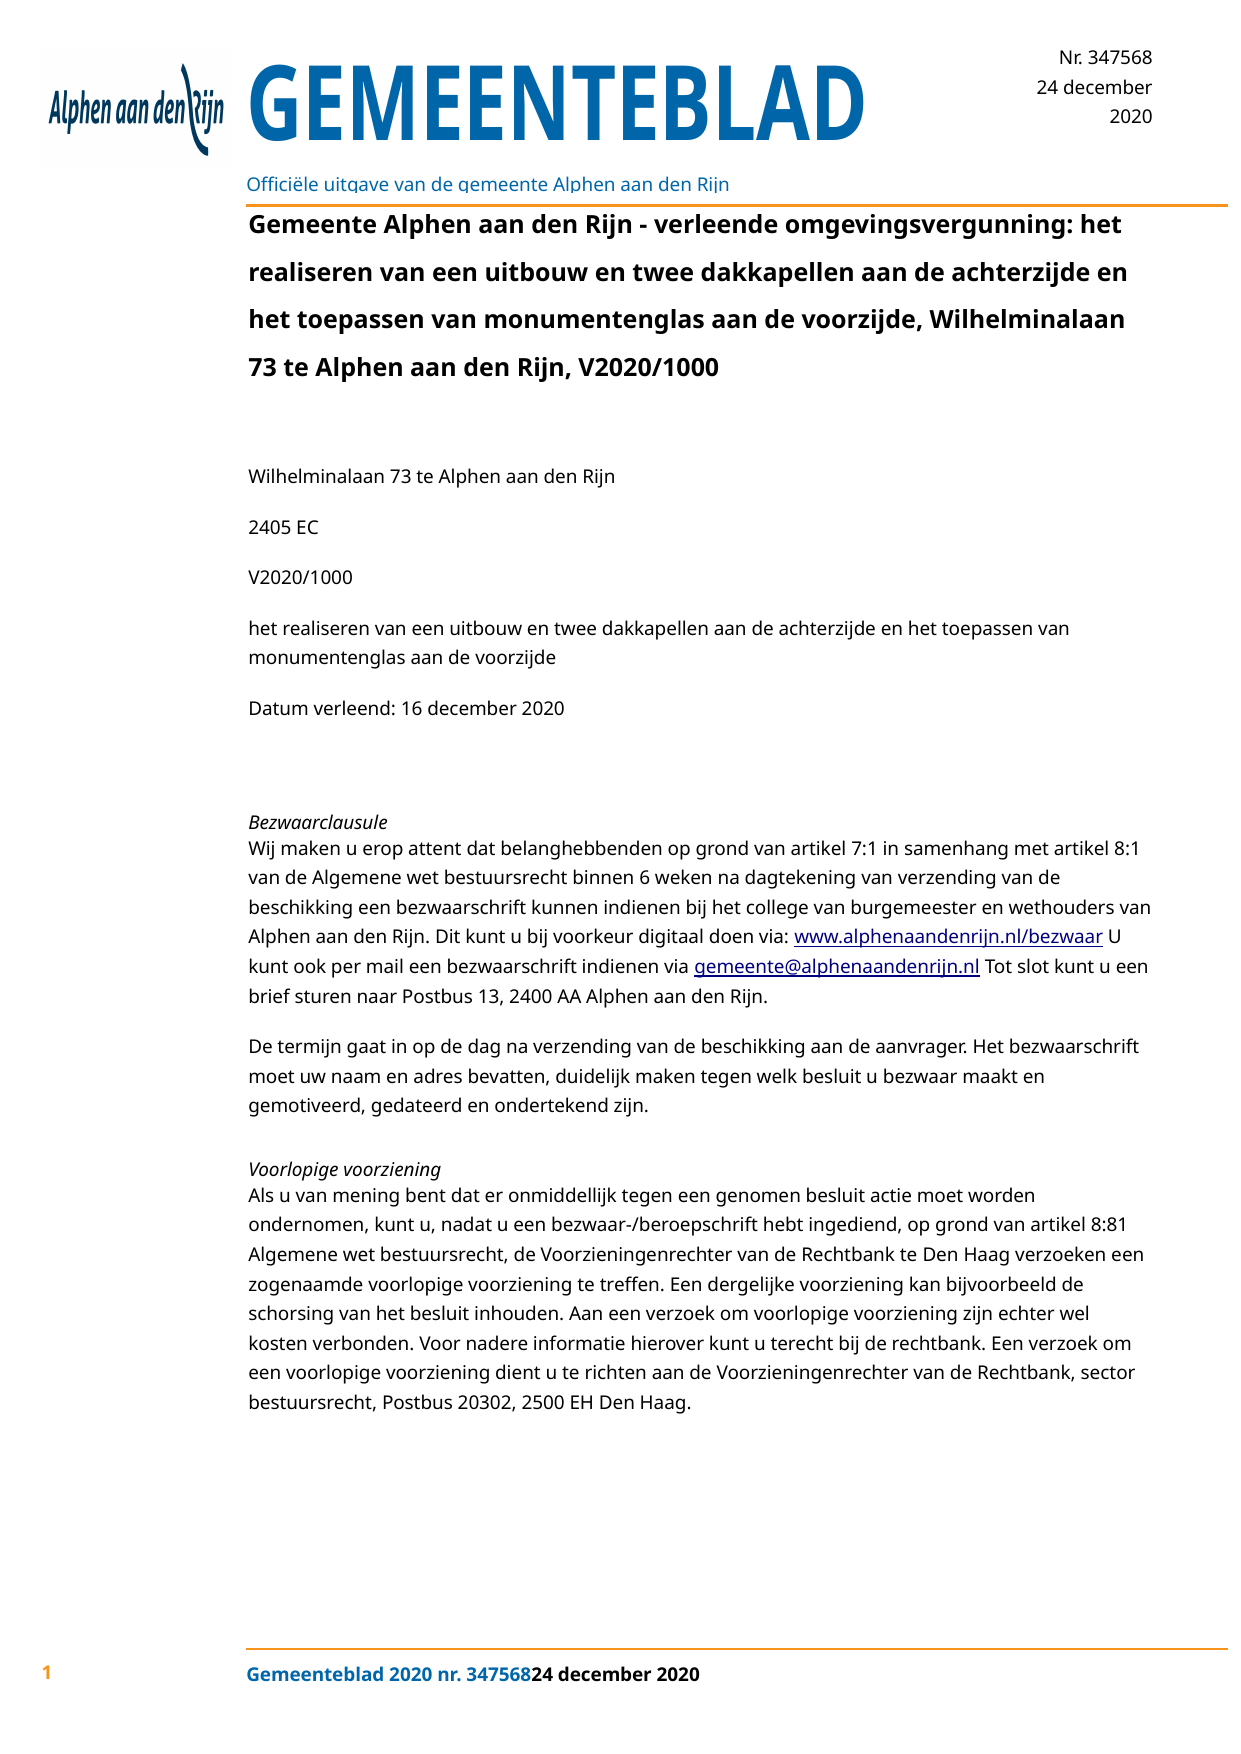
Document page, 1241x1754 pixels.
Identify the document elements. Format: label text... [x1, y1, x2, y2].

text Wij maken u erop attent dat belanghebbenden op grond van artikel 7:1 in samenhang met artikel 8:1 van de Algemene wet bestuursrecht binnen 6 weken na dagtekening van verzending van de beschikking een bezwaarschrift kunnen indienen bij het college van burgemeester en wethouders van Alphen aan den Rijn. Dit kunt u bij voorkeur digitaal doen via: www.alphenaandenrijn.nl/bezwaar U kunt ook per mail een bezwaarschrift indienen via gemeente@alphenaandenrijn.nl Tot slot kunt u een brief sturen naar Postbus 13, 2400 AA Alphen aan den Rijn. [248, 835, 1152, 1008]
picture [41, 47, 231, 172]
text De termijn gaat in op de dag na verzending van de beschikking aan de aanvrager. Het bezwaarschrift moet uw naam en adres bevatten, duidelijk maken tegen welk besluit u bezwaar maakt en gemotiveerd, gedateerd en ondertekend zijn. [248, 1033, 1152, 1118]
text Als u van mening bent dat er onmiddellijk tegen een genomen besluit actie moet worden ondernomen, kunt u, nadat u een bezwaar-/beroepschrift hebt ingediend, op grond van artikel 8:81 Algemene wet bestuursrecht, de Voorzieningenrechter van de Rechtbank te Den Haag verzoeken een zogenaamde voorlopige voorziening te treffen. Een dergelijke voorziening kan bijvoorbeeld de schorsing van het besluit inhouden. Aan een verzoek om voorlopige voorziening zijn echter wel kosten verbonden. Voor nadere informatie hierover kunt u terecht bij de rechtbank. Een verzoek om een voorlopige voorziening dient u te richten aan de Voorzieningenrechter van de Rechtbank, sector bestuursrecht, Postbus 20302, 2500 EH Den Haag. [248, 1182, 1152, 1415]
text Wilhelminalaan 73 te Alphen aan den Rijn [248, 463, 1152, 489]
text Voorlopige voorziening [248, 1156, 1152, 1182]
text Gemeente Alphen aan den Rijn - verleende omgevingsvergunning: het realiseren van een uitbouw en twee dakkapellen aan de achterzijde en het toepassen van monumentenglas aan de voorzijde, Wilhelminalaan 73 te Alphen aan den Rijn, V2020/1000 [248, 207, 1152, 384]
text Bezwaarclausule [248, 809, 1152, 835]
text 2405 EC [248, 514, 1152, 540]
text V2020/1000 [248, 564, 1152, 590]
text Datum verleend: 16 december 2020 [248, 695, 1152, 721]
text het realiseren van een uitbouw en twee dakkapellen aan de achterzijde en het toepassen van monumentenglas aan de voorzijde [248, 615, 1152, 670]
